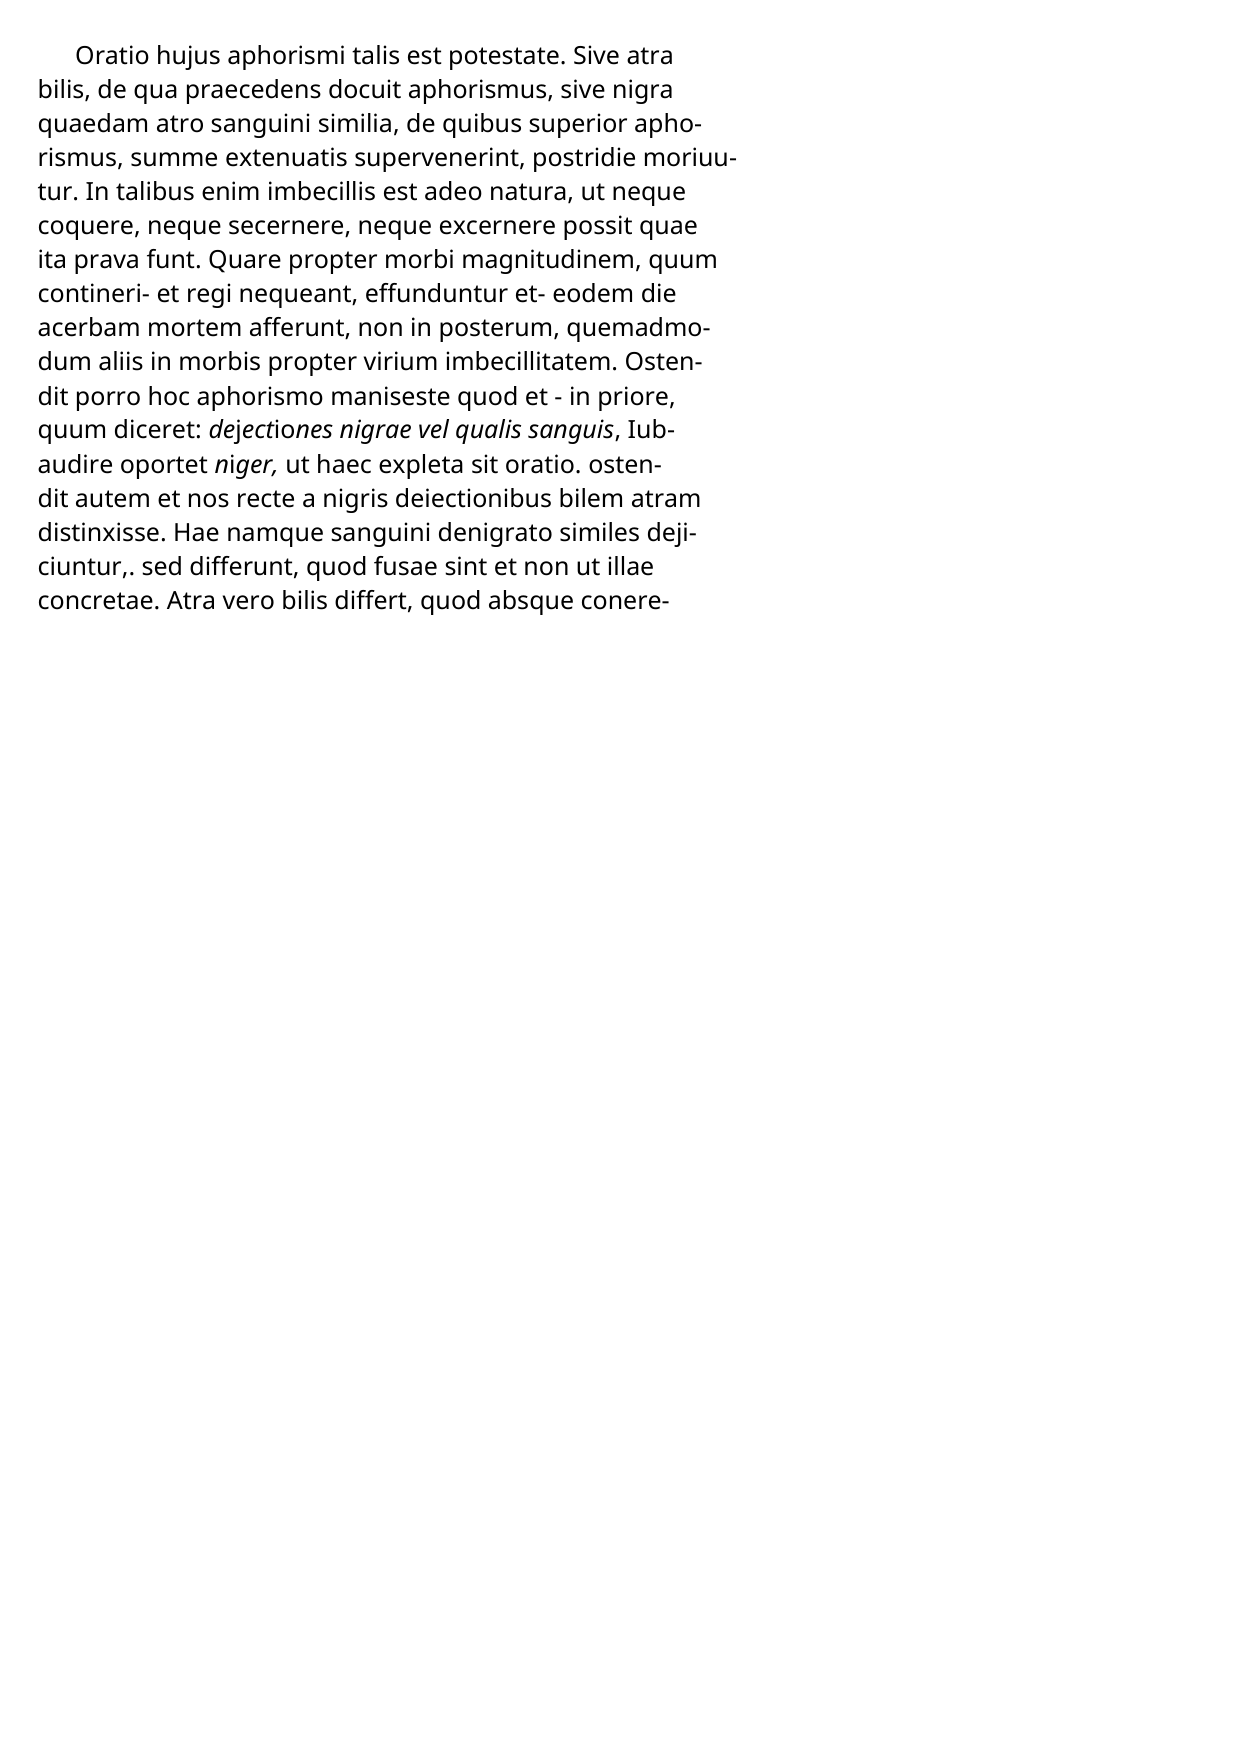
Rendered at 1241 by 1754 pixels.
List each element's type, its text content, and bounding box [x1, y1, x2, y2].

text Oratio hujus aphorismi talis est potestate. Sive atra bilis, de qua praecedens docuit aphorismus, sive nigra quaedam atro sanguini similia, de quibus superior apho- rismus, summe extenuatis supervenerint, postridie moriuu- tur. In talibus enim imbecillis est adeo natura, ut neque coquere, neque secernere, neque excernere possit quae ita prava funt. Quare propter morbi magnitudinem, quum contineri- et regi nequeant, effunduntur et- eodem die acerbam mortem afferunt, non in posterum, quemadmo- dum aliis in morbis propter virium imbecillitatem. Osten- dit porro hoc aphorismo maniseste quod et - in priore, quum diceret: dejectiones nigrae vel qualis sanguis, Iub- audire oportet niger, ut haec expleta sit oratio. osten- dit autem et nos recte a nigris deiectionibus bilem atram distinxisse. Hae namque sanguini denigrato similes deji- ciuntur,. sed differunt, quod fusae sint et non ut illae concretae. Atra vero bilis differt, quod absque conere- [37, 37, 1203, 617]
